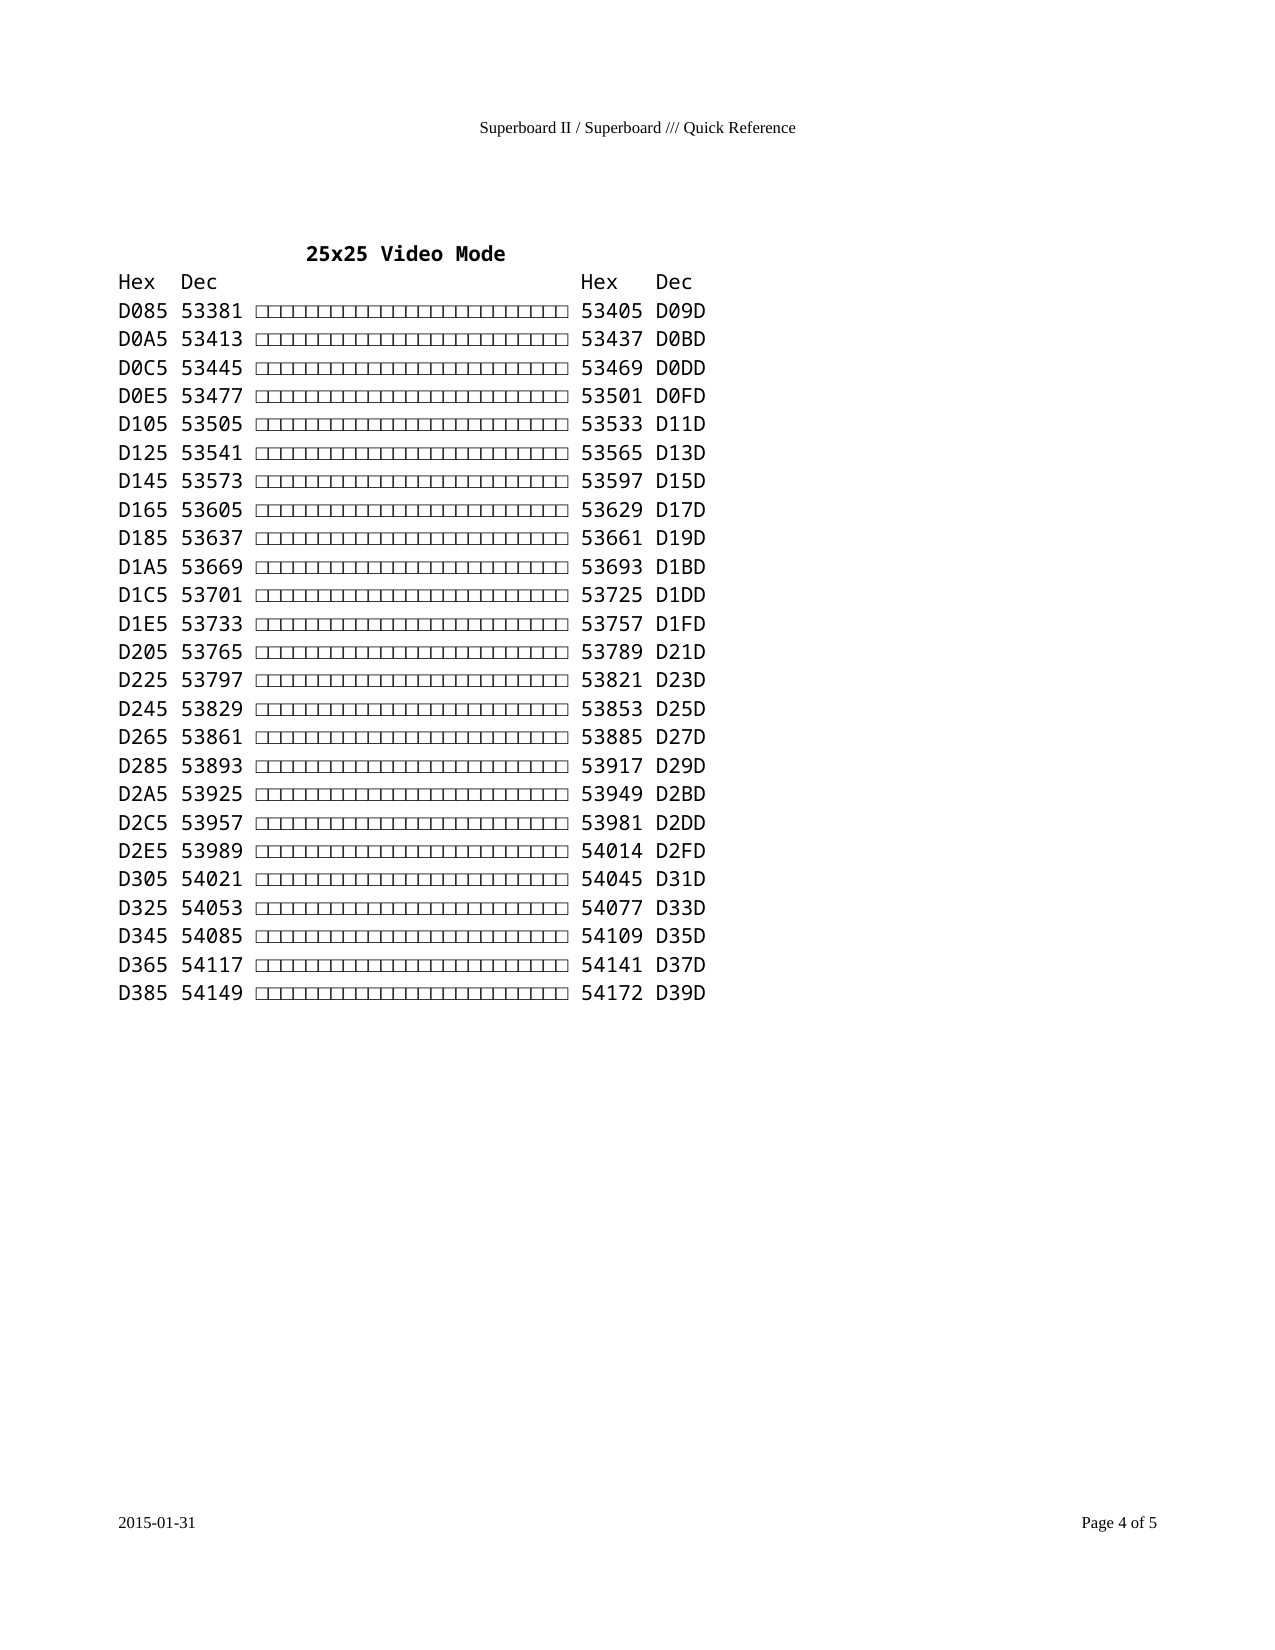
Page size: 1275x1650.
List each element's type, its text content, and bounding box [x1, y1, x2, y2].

text Hex Dec Hex Dec [118, 267, 1157, 296]
text D365 54117 □□□□□□□□□□□□□□□□□□□□□□□□□ 54141 D37D [118, 950, 1157, 978]
text D385 54149 □□□□□□□□□□□□□□□□□□□□□□□□□ 54172 D39D [118, 978, 1157, 1007]
text D0A5 53413 □□□□□□□□□□□□□□□□□□□□□□□□□ 53437 D0BD [118, 324, 1157, 353]
text D165 53605 □□□□□□□□□□□□□□□□□□□□□□□□□ 53629 D17D [118, 495, 1157, 523]
text D2C5 53957 □□□□□□□□□□□□□□□□□□□□□□□□□ 53981 D2DD [118, 808, 1157, 836]
text D0C5 53445 □□□□□□□□□□□□□□□□□□□□□□□□□ 53469 D0DD [118, 353, 1157, 381]
text D325 54053 □□□□□□□□□□□□□□□□□□□□□□□□□ 54077 D33D [118, 893, 1157, 921]
text D1C5 53701 □□□□□□□□□□□□□□□□□□□□□□□□□ 53725 D1DD [118, 580, 1157, 609]
text D085 53381 □□□□□□□□□□□□□□□□□□□□□□□□□ 53405 D09D [118, 296, 1157, 324]
text D2E5 53989 □□□□□□□□□□□□□□□□□□□□□□□□□ 54014 D2FD [118, 836, 1157, 864]
text D305 54021 □□□□□□□□□□□□□□□□□□□□□□□□□ 54045 D31D [118, 864, 1157, 893]
text D1E5 53733 □□□□□□□□□□□□□□□□□□□□□□□□□ 53757 D1FD [118, 609, 1157, 637]
text D145 53573 □□□□□□□□□□□□□□□□□□□□□□□□□ 53597 D15D [118, 466, 1157, 495]
text D245 53829 □□□□□□□□□□□□□□□□□□□□□□□□□ 53853 D25D [118, 694, 1157, 722]
text D105 53505 □□□□□□□□□□□□□□□□□□□□□□□□□ 53533 D11D [118, 409, 1157, 438]
text D125 53541 □□□□□□□□□□□□□□□□□□□□□□□□□ 53565 D13D [118, 438, 1157, 466]
text 25x25 Video Mode [118, 239, 1157, 267]
text D205 53765 □□□□□□□□□□□□□□□□□□□□□□□□□ 53789 D21D [118, 637, 1157, 666]
text D0E5 53477 □□□□□□□□□□□□□□□□□□□□□□□□□ 53501 D0FD [118, 381, 1157, 409]
text D2A5 53925 □□□□□□□□□□□□□□□□□□□□□□□□□ 53949 D2BD [118, 779, 1157, 808]
text D265 53861 □□□□□□□□□□□□□□□□□□□□□□□□□ 53885 D27D [118, 722, 1157, 751]
text D285 53893 □□□□□□□□□□□□□□□□□□□□□□□□□ 53917 D29D [118, 751, 1157, 779]
text D345 54085 □□□□□□□□□□□□□□□□□□□□□□□□□ 54109 D35D [118, 921, 1157, 950]
text D1A5 53669 □□□□□□□□□□□□□□□□□□□□□□□□□ 53693 D1BD [118, 552, 1157, 580]
text D225 53797 □□□□□□□□□□□□□□□□□□□□□□□□□ 53821 D23D [118, 666, 1157, 694]
text D185 53637 □□□□□□□□□□□□□□□□□□□□□□□□□ 53661 D19D [118, 523, 1157, 552]
